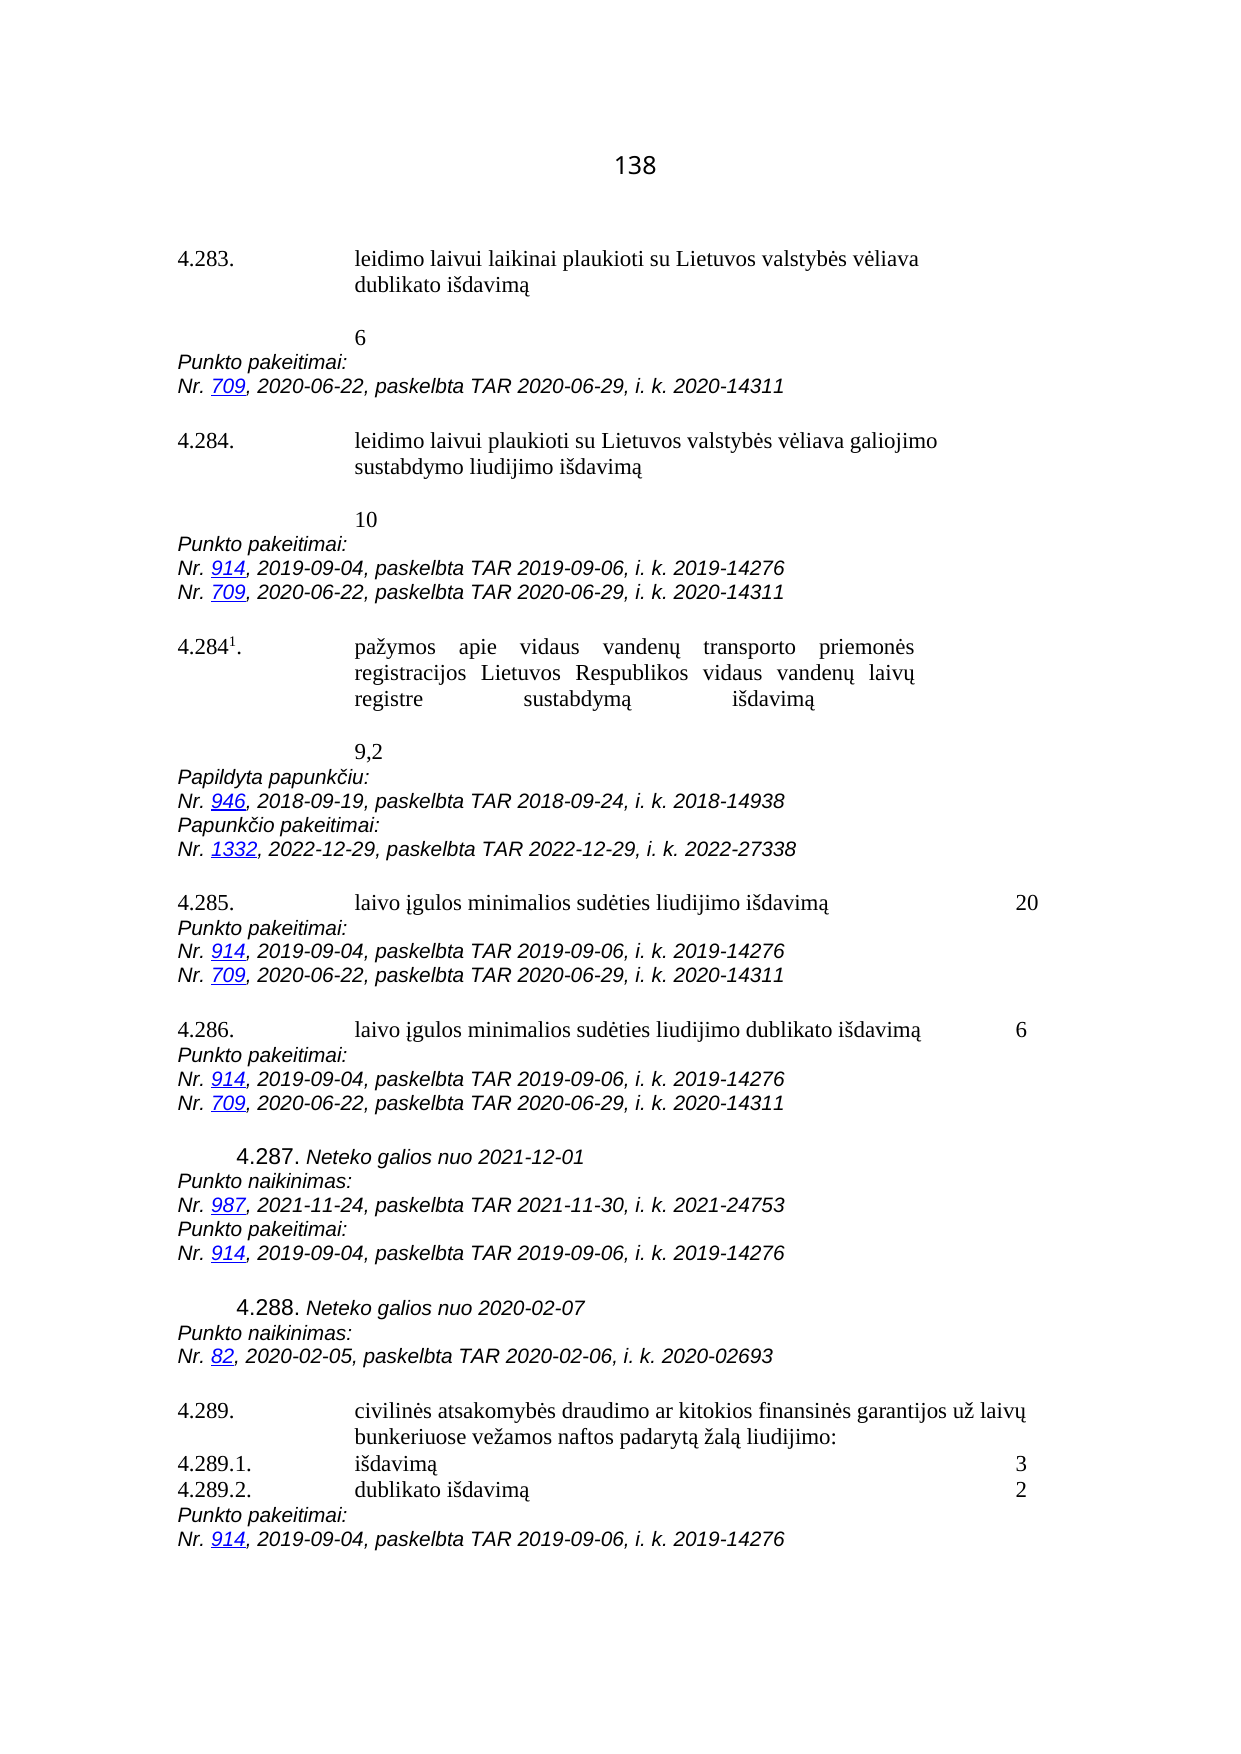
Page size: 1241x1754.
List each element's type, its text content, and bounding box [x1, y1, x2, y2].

text Nr. 1332, 2022-12-29, paskelbta TAR 2022-12-29, i. k. 2022-27338 [177, 836, 1092, 860]
text Nr. 946, 2018-09-19, paskelbta TAR 2018-09-24, i. k. 2018-14938 [177, 788, 1092, 812]
text 4.289. civilinės atsakomybės draudimo ar kitokios finansinės garantijos už laivų bunkeriuose vežamos naftos padarytą žalą liudijimo: [177, 1397, 1033, 1450]
text 4.286. laivo įgulos minimalios sudėties liudijimo dublikato išdavimą 6 [177, 1016, 1092, 1042]
text Punkto naikinimas: [177, 1169, 1092, 1193]
text 4.2841. pažymos apie vidaus vandenų transporto priemonės registracijos Lietuvos Respublikos vidaus vandenų laivų registre sustabdymą išdavimą 9,2 [177, 633, 915, 764]
text Punkto pakeitimai: [177, 532, 1092, 556]
text Nr. 914, 2019-09-04, paskelbta TAR 2019-09-06, i. k. 2019-14276 [177, 556, 1092, 580]
text 4.285. laivo įgulos minimalios sudėties liudijimo išdavimą 20 [177, 889, 1092, 915]
text Nr. 914, 2019-09-04, paskelbta TAR 2019-09-06, i. k. 2019-14276 [177, 1066, 1092, 1090]
text Nr. 914, 2019-09-04, paskelbta TAR 2019-09-06, i. k. 2019-14276 [177, 1241, 1092, 1265]
text Punkto pakeitimai: [177, 1042, 1092, 1066]
text Punkto pakeitimai: [177, 1217, 1092, 1241]
text Nr. 82, 2020-02-05, paskelbta TAR 2020-02-06, i. k. 2020-02693 [177, 1344, 1092, 1368]
text Punkto pakeitimai: [177, 1502, 1092, 1526]
text 4.284. leidimo laivui plaukioti su Lietuvos valstybės vėliava galiojimo sustabdymo liudijimo išdavimą 10 [177, 427, 1004, 532]
text Punkto naikinimas: [177, 1320, 1092, 1344]
text Papunkčio pakeitimai: [177, 812, 1092, 836]
text 4.289.2. dublikato išdavimą 2 [177, 1476, 1033, 1502]
text Punkto pakeitimai: [177, 350, 1092, 374]
text 4.288. Neteko galios nuo 2020-02-07 [177, 1294, 1092, 1320]
text Nr. 709, 2020-06-22, paskelbta TAR 2020-06-29, i. k. 2020-14311 [177, 963, 1092, 987]
text Nr. 914, 2019-09-04, paskelbta TAR 2019-09-06, i. k. 2019-14276 [177, 1526, 1092, 1550]
text Nr. 914, 2019-09-04, paskelbta TAR 2019-09-06, i. k. 2019-14276 [177, 939, 1092, 963]
text Nr. 709, 2020-06-22, paskelbta TAR 2020-06-29, i. k. 2020-14311 [177, 374, 1092, 398]
text 4.289.1. išdavimą 3 [177, 1450, 1033, 1476]
text Nr. 709, 2020-06-22, paskelbta TAR 2020-06-29, i. k. 2020-14311 [177, 580, 1092, 604]
text 4.287. Neteko galios nuo 2021-12-01 [177, 1143, 1092, 1169]
text Nr. 709, 2020-06-22, paskelbta TAR 2020-06-29, i. k. 2020-14311 [177, 1090, 1092, 1114]
text Punkto pakeitimai: [177, 915, 1092, 939]
text Nr. 987, 2021-11-24, paskelbta TAR 2021-11-30, i. k. 2021-24753 [177, 1193, 1092, 1217]
text Papildyta papunkčiu: [177, 764, 1092, 788]
text 4.283. leidimo laivui laikinai plaukioti su Lietuvos valstybės vėliava dublikato išdavimą 6 [177, 244, 1004, 350]
